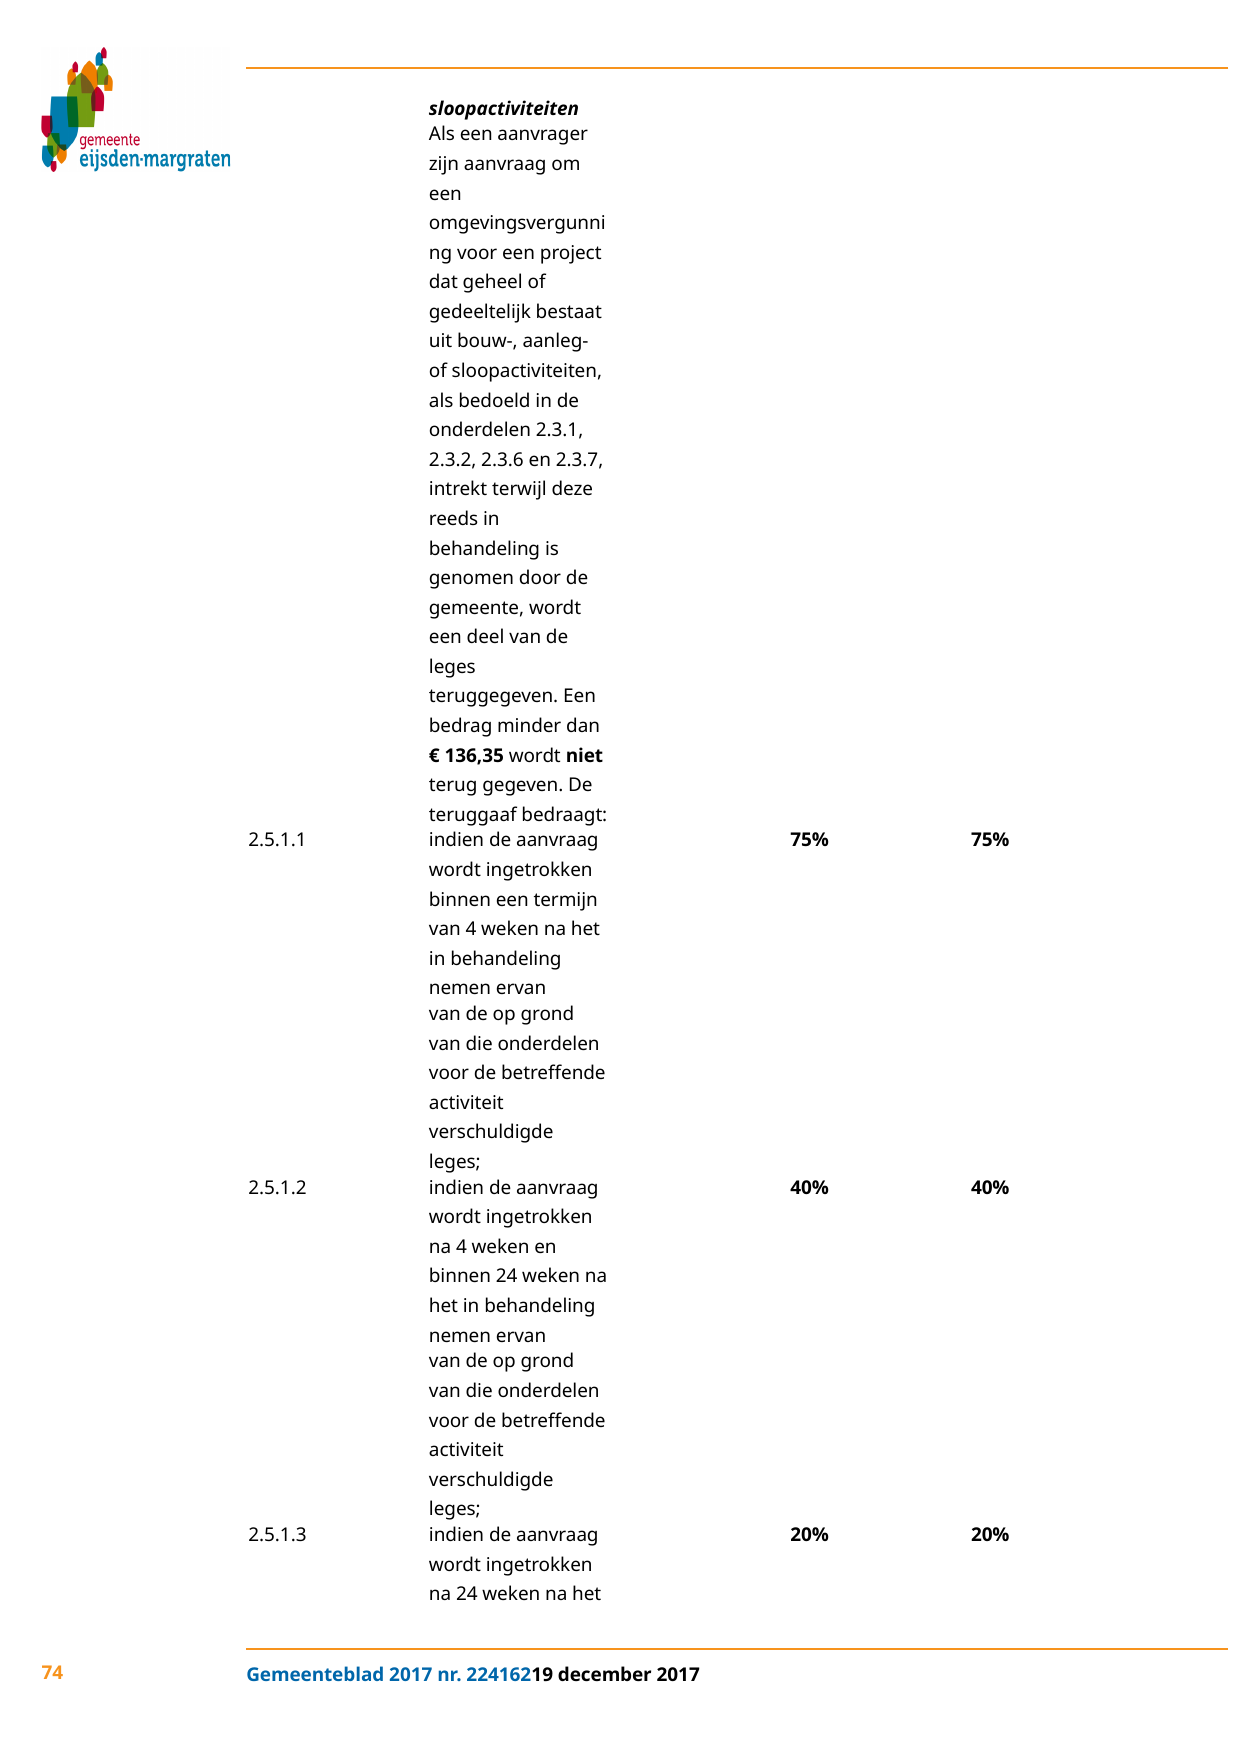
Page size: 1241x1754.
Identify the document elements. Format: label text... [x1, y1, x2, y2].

table_cell 40% [790, 1174, 971, 1348]
table_cell indien de aanvraag wordt ingetrokken binnen een termijn van 4 weken na het in behandeling nemen ervan [429, 827, 609, 1000]
table_cell [790, 1000, 971, 1174]
table_cell [609, 1348, 790, 1521]
table_cell [248, 1348, 429, 1521]
table_cell indien de aanvraag wordt ingetrokken na 4 weken en binnen 24 weken na het in behandeling nemen ervan [429, 1174, 609, 1348]
table_cell 2.5.1.3 [248, 1521, 429, 1606]
table_cell 75% [971, 827, 1152, 1000]
picture [41, 47, 231, 172]
table_cell [971, 95, 1152, 121]
table_cell 2.5.1.1 [248, 827, 429, 1000]
table_cell [248, 121, 429, 827]
table_cell 75% [790, 827, 971, 1000]
table_cell [790, 1348, 971, 1521]
table_cell 2.5.1.2 [248, 1174, 429, 1348]
table_cell [609, 121, 790, 827]
table_cell Als een aanvrager zijn aanvraag om een omgevingsvergunning voor een project dat geheel of gedeeltelijk bestaat uit bouw-, aanleg- of sloopactiviteiten, als bedoeld in de onderdelen 2.3.1, 2.3.2, 2.3.6 en 2.3.7, intrekt terwijl deze reeds in behandeling is genomen door de gemeente, wordt een deel van de leges teruggegeven. Een bedrag minder dan € 136,35 wordt niet terug gegeven. De teruggaaf bedraagt: [429, 121, 609, 827]
table_cell 40% [971, 1174, 1152, 1348]
table_cell [609, 827, 790, 1000]
table_cell van de op grond van die onderdelen voor de betreffende activiteit verschuldigde leges; [429, 1000, 609, 1174]
table_cell [609, 1000, 790, 1174]
table_cell [248, 1000, 429, 1174]
table_cell [971, 1000, 1152, 1174]
table_cell [609, 1521, 790, 1606]
table_cell [971, 121, 1152, 827]
table_cell 20% [971, 1521, 1152, 1606]
table_cell [248, 95, 429, 121]
table_cell van de op grond van die onderdelen voor de betreffende activiteit verschuldigde leges; [429, 1348, 609, 1521]
table_cell [609, 95, 790, 121]
table_cell [790, 121, 971, 827]
table_cell indien de aanvraag wordt ingetrokken na 24 weken na het [429, 1521, 609, 1606]
table_cell [790, 95, 971, 121]
table_cell [609, 1174, 790, 1348]
table_cell 20% [790, 1521, 971, 1606]
table_cell sloopactiviteiten [429, 95, 609, 121]
table_cell [971, 1348, 1152, 1521]
